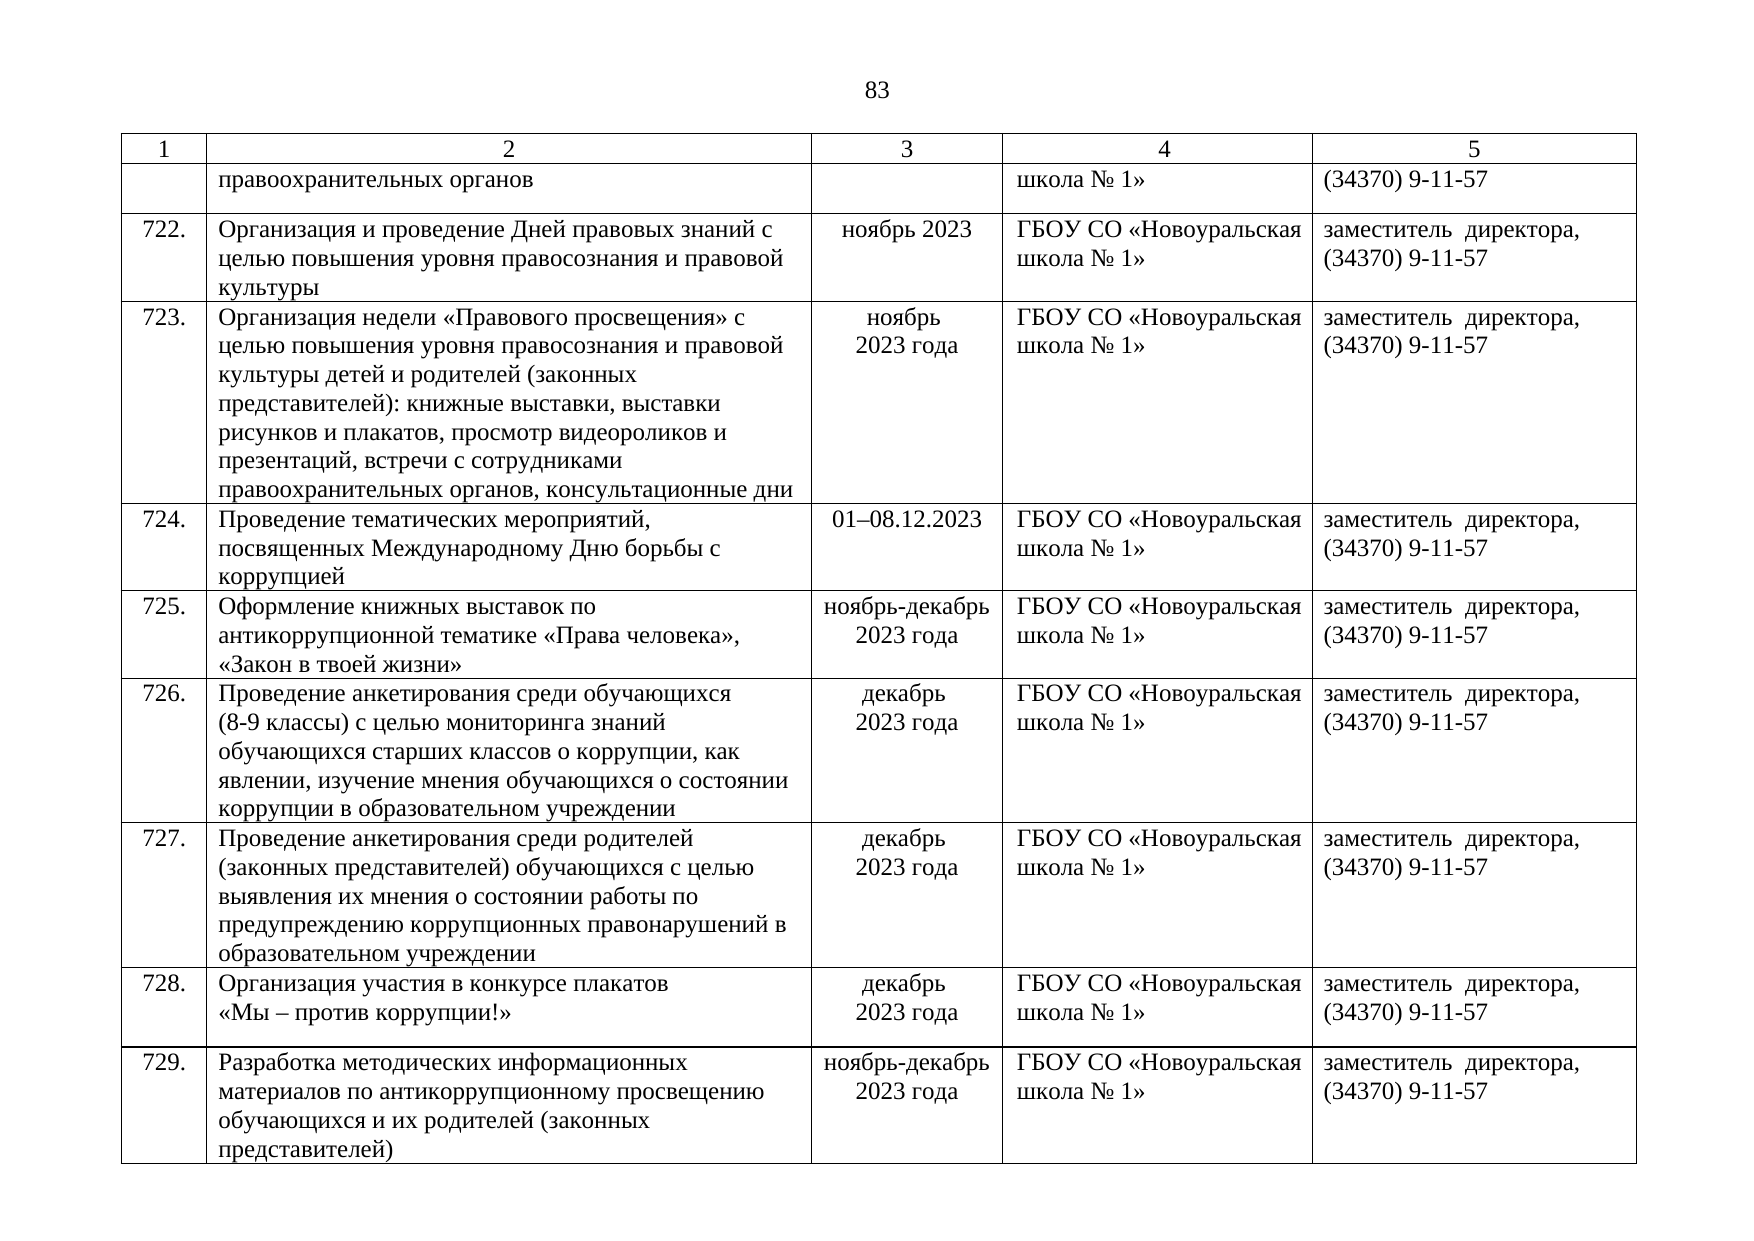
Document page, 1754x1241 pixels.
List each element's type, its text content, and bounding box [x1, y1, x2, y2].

table_cell [122, 679, 206, 822]
table_header 3 [812, 134, 1002, 163]
table_cell [122, 1048, 206, 1162]
table_cell ГБОУ СО «Новоуральская школа № 1» [1003, 214, 1312, 301]
table_cell [122, 504, 206, 590]
table_header 4 [1003, 134, 1312, 163]
table_cell [117, 590, 121, 677]
table_cell [122, 164, 206, 213]
table_cell Организация и проведение Дней правовых знаний с целью повышения уровня правосознания и правовой культуры [207, 214, 811, 301]
table_cell школа № 1» [1003, 164, 1312, 213]
table_cell ноябрь-декабрь 2023 года [812, 591, 1002, 677]
table_cell [117, 301, 121, 503]
table_cell ГБОУ СО «Новоуральская школа № 1» [1003, 968, 1312, 1046]
table_cell [117, 163, 121, 213]
table_cell ГБОУ СО «Новоуральская школа № 1» [1003, 823, 1312, 967]
table_cell правоохранительных органов [207, 164, 811, 213]
table_header 2 [207, 134, 811, 163]
table_cell заместитель директора, (34370) 9-11-57 [1313, 504, 1636, 590]
table_header 5 [1313, 134, 1636, 163]
table_cell ноябрь-декабрь 2023 года [812, 1048, 1002, 1162]
table_cell ГБОУ СО «Новоуральская школа № 1» [1003, 302, 1312, 503]
table_cell [117, 678, 121, 822]
table_cell Организация недели «Правового просвещения» с целью повышения уровня правосознания и правовой культуры детей и родителей (законных представителей): книжные выставки, выставки рисунков и плакатов, просмотр видеороликов и презентаций, встречи с сотрудниками правоохранительных органов, консультационные дни [207, 302, 811, 503]
table_cell ГБОУ СО «Новоуральская школа № 1» [1003, 679, 1312, 822]
table_cell ГБОУ СО «Новоуральская школа № 1» [1003, 591, 1312, 677]
table_cell заместитель директора, (34370) 9-11-57 [1313, 968, 1636, 1046]
table_header 1 [122, 134, 206, 163]
table_cell ГБОУ СО «Новоуральская школа № 1» [1003, 504, 1312, 590]
table_cell [122, 823, 206, 967]
table_cell декабрь 2023 года [812, 679, 1002, 822]
table_cell [122, 214, 206, 301]
table_cell ГБОУ СО «Новоуральская школа № 1» [1003, 1048, 1312, 1162]
table_cell [117, 503, 121, 590]
table_cell ноябрь 2023 [812, 214, 1002, 301]
table_cell 01–08.12.2023 [812, 504, 1002, 590]
table_cell заместитель директора, (34370) 9-11-57 [1313, 591, 1636, 677]
table_header [117, 133, 121, 163]
table_cell декабрь 2023 года [812, 968, 1002, 1046]
table_cell Разработка методических информационных материалов по антикоррупционному просвещению обучающихся и их родителей (законных представителей) [207, 1048, 811, 1162]
table_cell [117, 967, 121, 1046]
table_cell Организация участия в конкурсе плакатов «Мы – против коррупции!» [207, 968, 811, 1046]
table_cell [117, 213, 121, 301]
table_cell [117, 822, 121, 967]
table_cell [122, 302, 206, 503]
table_cell Проведение анкетирования среди обучающихся (8-9 классы) с целью мониторинга знаний обучающихся старших классов о коррупции, как явлении, изучение мнения обучающихся о состоянии коррупции в образовательном учреждении [207, 679, 811, 822]
table_cell заместитель директора, (34370) 9-11-57 [1313, 214, 1636, 301]
table_cell заместитель директора, (34370) 9-11-57 [1313, 823, 1636, 967]
table_cell Оформление книжных выставок по антикоррупционной тематике «Права человека», «Закон в твоей жизни» [207, 591, 811, 677]
table_cell (34370) 9-11-57 [1313, 164, 1636, 213]
table_cell заместитель директора, (34370) 9-11-57 [1313, 302, 1636, 503]
table_cell заместитель директора, (34370) 9-11-57 [1313, 1048, 1636, 1162]
table_cell ноябрь 2023 года [812, 302, 1002, 503]
table_cell Проведение анкетирования среди родителей (законных представителей) обучающихся с целью выявления их мнения о состоянии работы по предупреждению коррупционных правонарушений в образовательном учреждении [207, 823, 811, 967]
table_cell заместитель директора, (34370) 9-11-57 [1313, 679, 1636, 822]
table_cell [122, 591, 206, 677]
table_cell [812, 164, 1002, 213]
table_cell [122, 968, 206, 1046]
table_cell декабрь 2023 года [812, 823, 1002, 967]
table_cell Проведение тематических мероприятий, посвященных Международному Дню борьбы с коррупцией [207, 504, 811, 590]
table_cell [117, 1046, 121, 1162]
